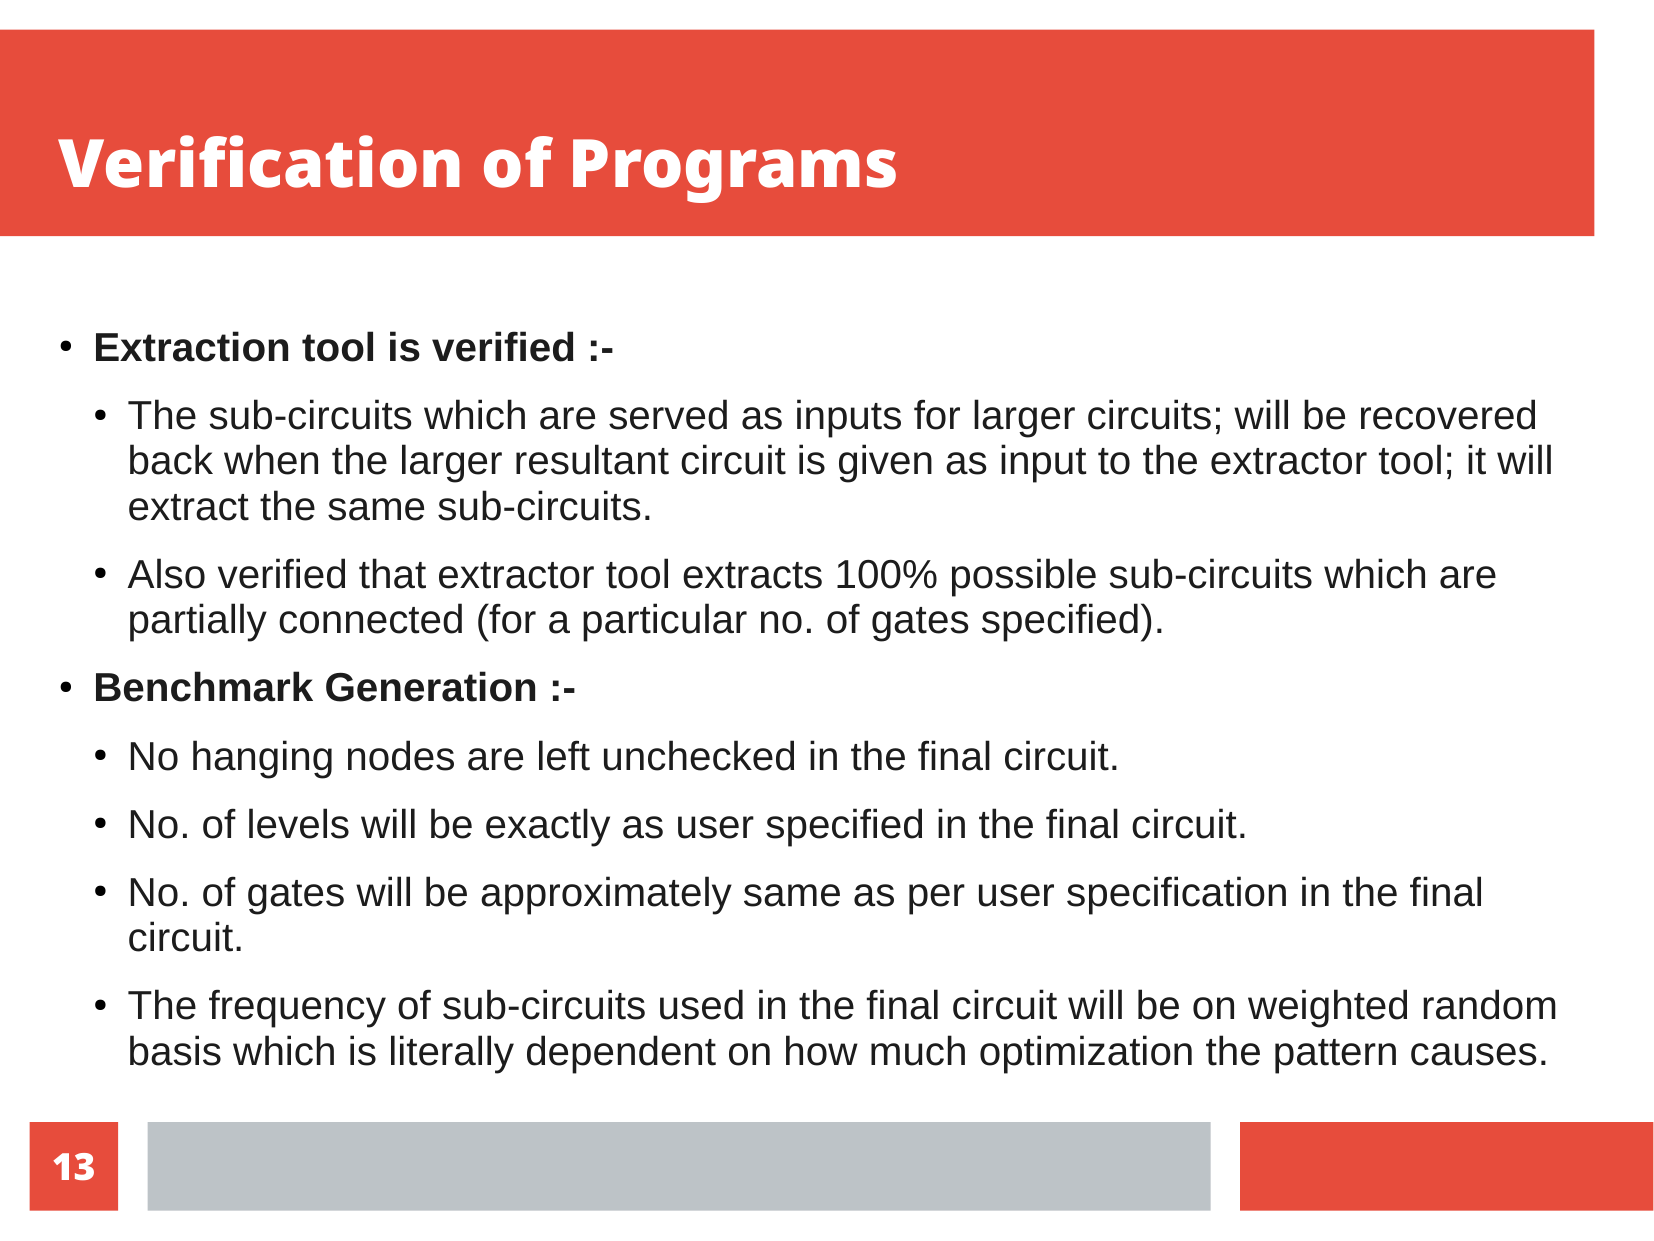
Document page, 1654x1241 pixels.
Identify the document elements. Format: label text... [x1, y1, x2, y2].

title Verification of Programs [59, 59, 1595, 207]
list Extraction tool is verified :- The sub-circuits which are served as inputs for larger circuits; will be recovered back when the larger resultant circuit is given as input to the extractor tool; it will extract the same sub-circuits. Also verified that extractor tool extracts 100% possible sub-circuits which are partially connected (for a particular no. of gates specified). Benchmark Generation :- No hanging nodes are left unchecked in the final circuit. No. of levels will be exactly as user specified in the final circuit. No. of gates will be approximately same as per user specification in the final circuit. The frequency of sub-circuits used in the final circuit will be on weighted random basis which is literally dependent on how much optimization the pattern causes. [59, 324, 1565, 1093]
